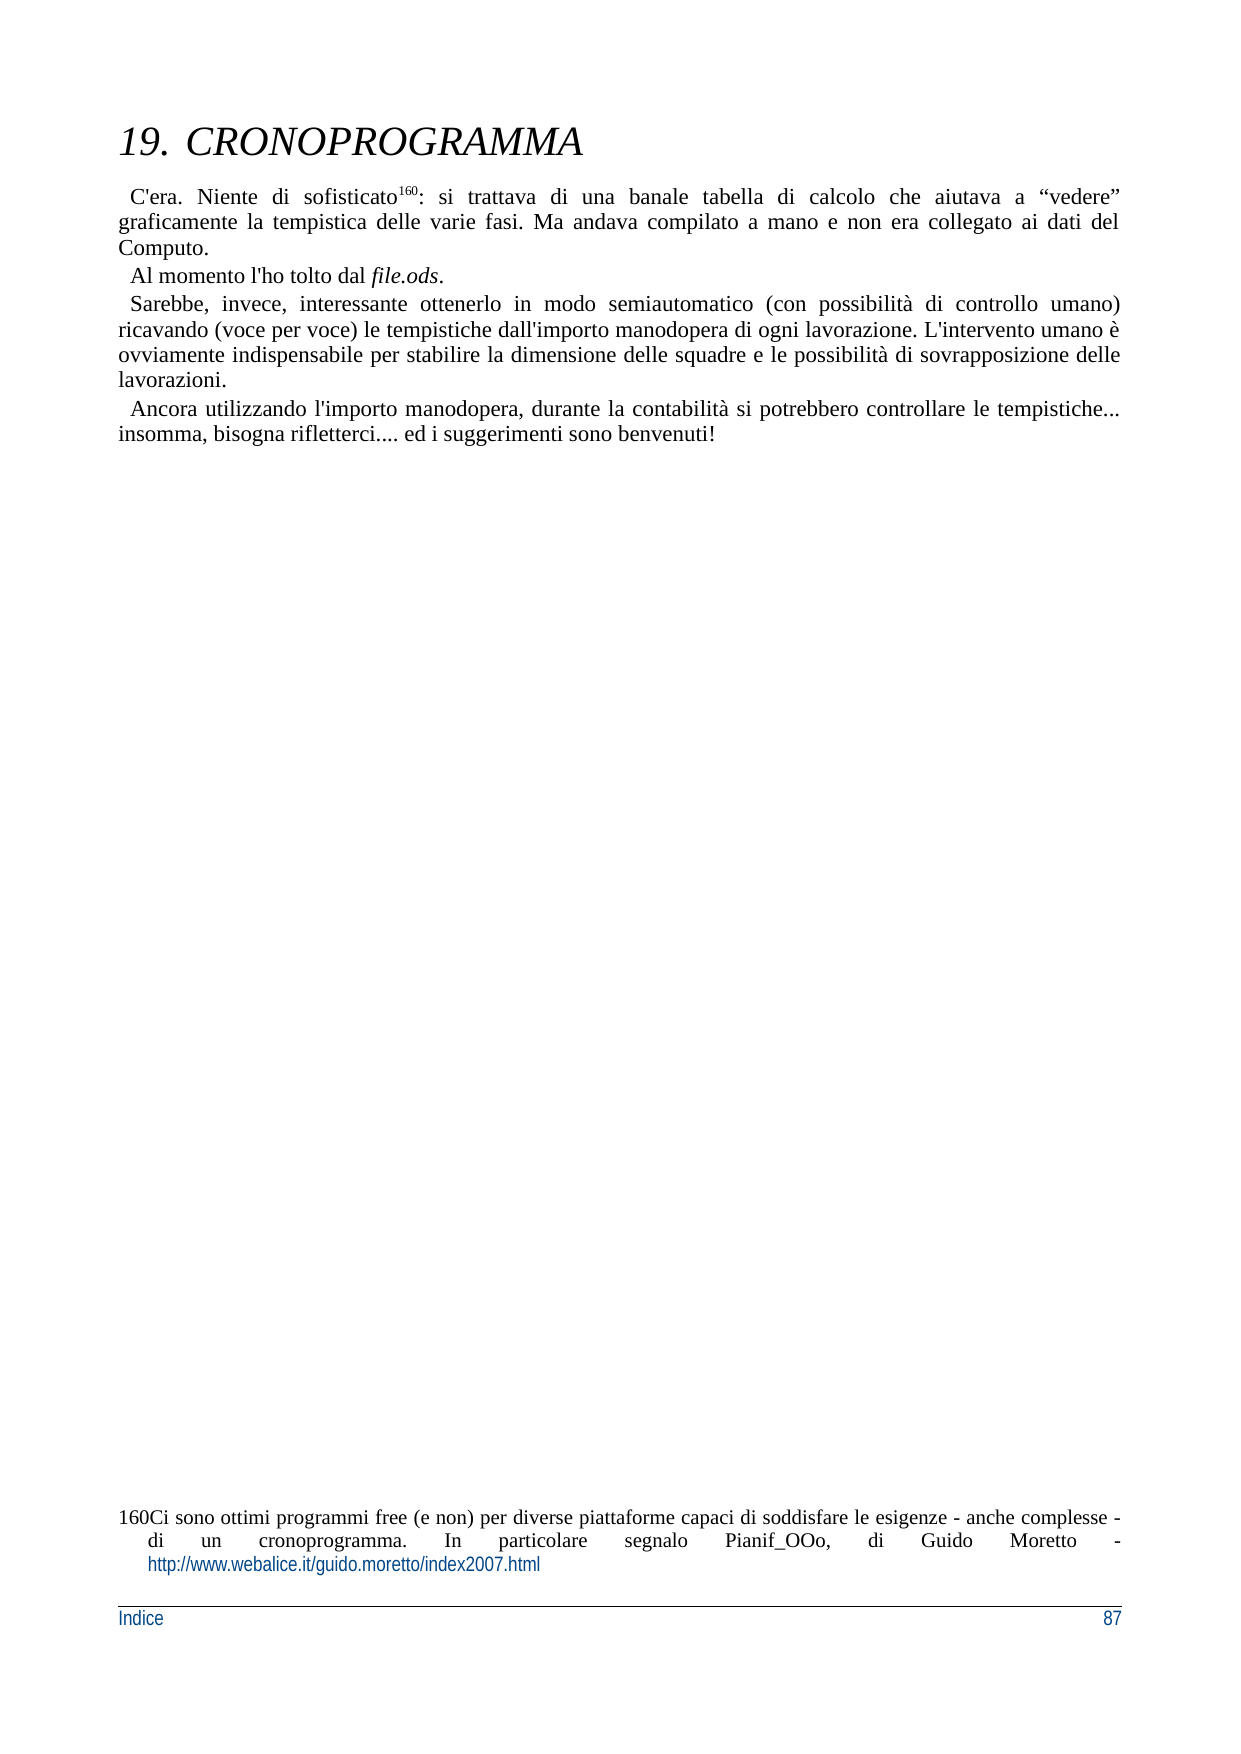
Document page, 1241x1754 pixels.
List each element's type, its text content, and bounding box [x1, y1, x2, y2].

text Ci sono ottimi programmi free (e non) per diverse piattaforme capaci di soddisfare le esigenze - anche complesse - di un cronoprogramma. In particolare segnalo Pianif_OOo, di Guido Moretto - http://www.webalice.it/guido.moretto/index2007.html [118, 1506, 1122, 1576]
subtitle CRONOPROGRAMMA [118, 118, 1122, 164]
text Sarebbe, invece, interessante ottenerlo in modo semiautomatico (con possibilità di controllo umano) ricavando (voce per voce) le tempistiche dall'importo manodopera di ogni lavorazione. L'intervento umano è ovviamente indispensabile per stabilire la dimensione delle squadre e le possibilità di sovrapposizione delle lavorazioni. [118, 291, 1122, 393]
text Al momento l'ho tolto dal file.ods. [118, 263, 1122, 288]
text Ancora utilizzando l'importo manodopera, durante la contabilità si potrebbero controllare le tempistiche... insomma, bisogna rifletterci.... ed i suggerimenti sono benvenuti! [118, 396, 1122, 447]
text C'era. Niente di sofisticato: si trattava di una banale tabella di calcolo che aiutava a “vedere” graficamente la tempistica delle varie fasi. Ma andava compilato a mano e non era collegato ai dati del Computo. [118, 184, 1122, 260]
